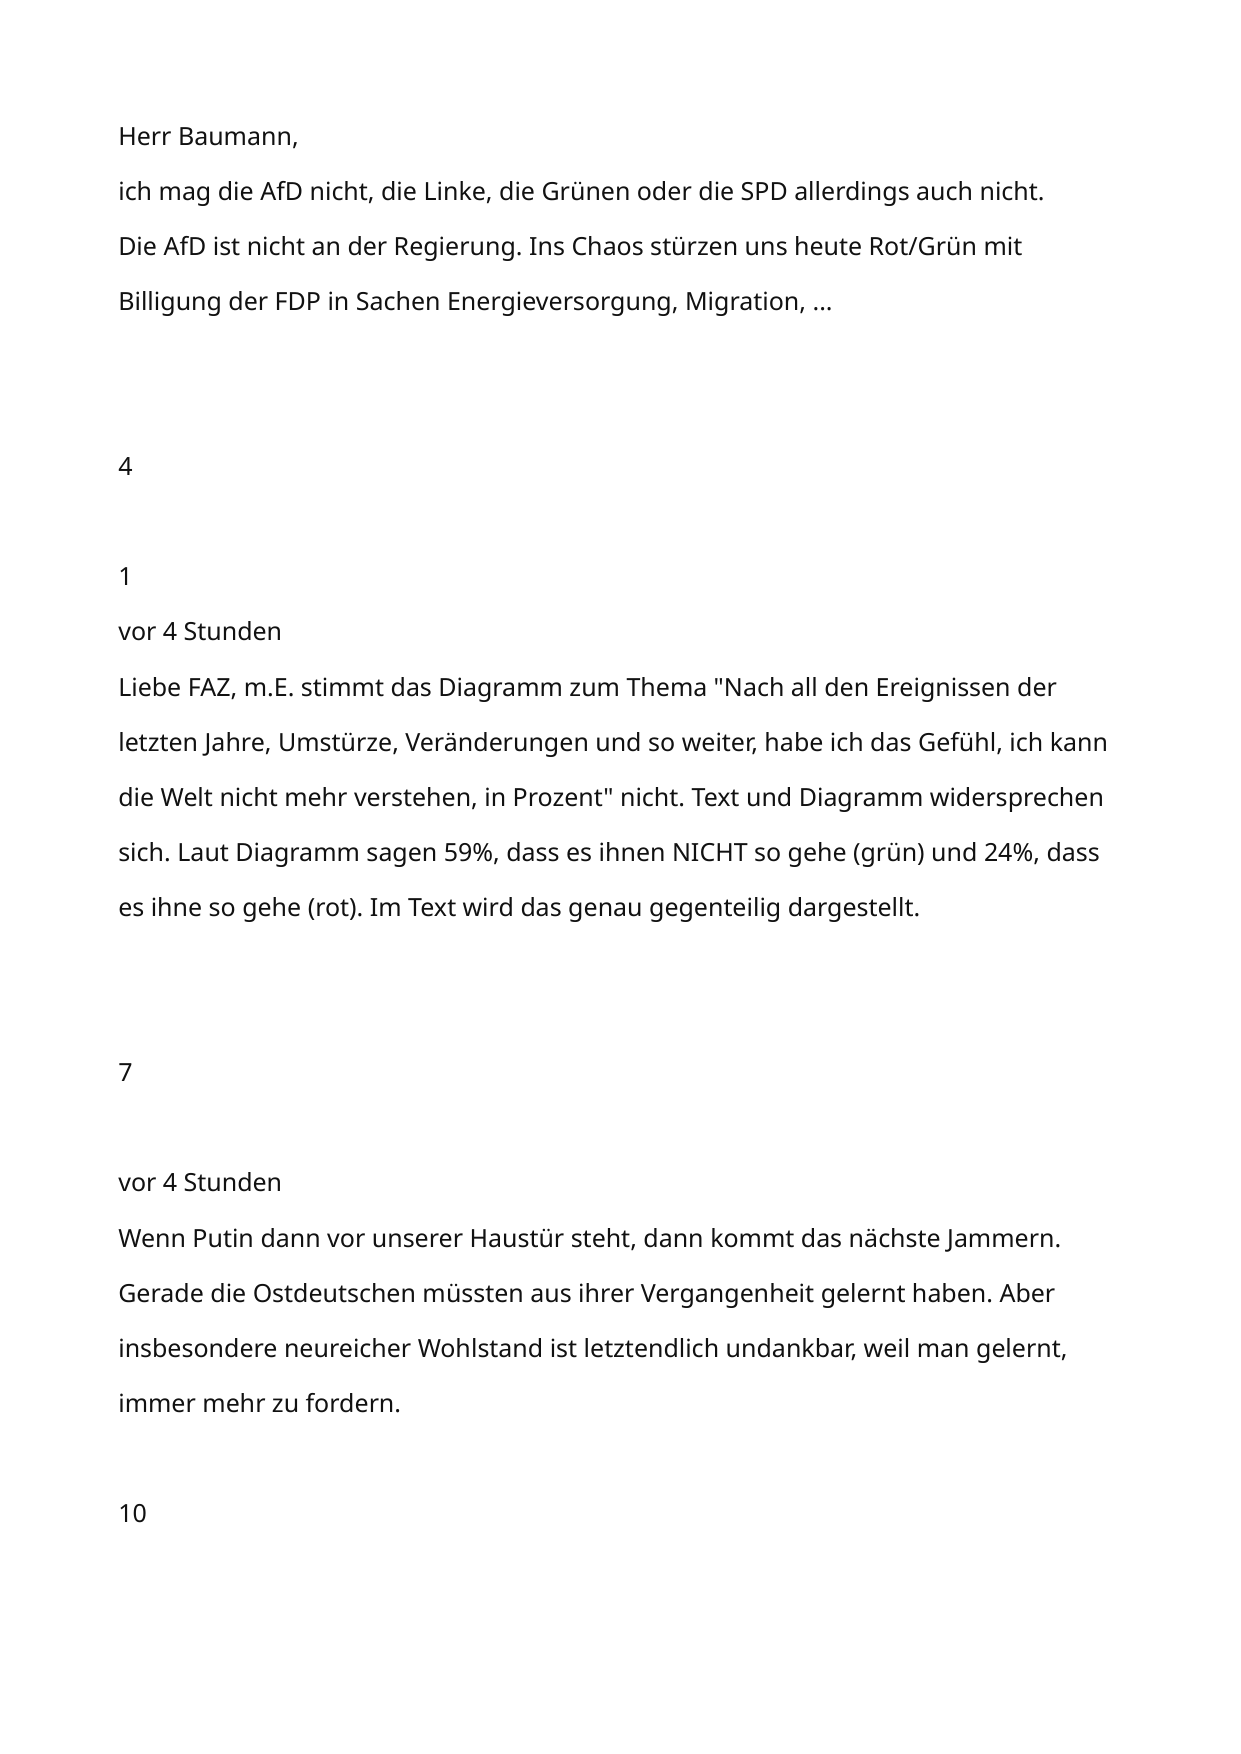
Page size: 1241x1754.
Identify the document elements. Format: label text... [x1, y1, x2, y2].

text Wenn Putin dann vor unserer Haustür steht, dann kommt das nächste Jammern. Gerade die Ostdeutschen müssten aus ihrer Vergangenheit gelernt haben. Aber insbesondere neureicher Wohlstand ist letztendlich undankbar, weil man gelernt, immer mehr zu fordern. [118, 1220, 1122, 1419]
text vor 4 Stunden [118, 1165, 1122, 1199]
text Herr Baumann, [118, 118, 1122, 152]
text vor 4 Stunden [118, 614, 1122, 648]
text 1 [118, 559, 1122, 593]
text 4 [118, 449, 1122, 483]
text 10 [118, 1496, 1122, 1530]
text 7 [118, 1055, 1122, 1089]
text Die AfD ist nicht an der Regierung. Ins Chaos stürzen uns heute Rot/Grün mit Billigung der FDP in Sachen Energieversorgung, Migration, ... [118, 228, 1122, 317]
text ich mag die AfD nicht, die Linke, die Grünen oder die SPD allerdings auch nicht. [118, 173, 1122, 207]
text Liebe FAZ, m.E. stimmt das Diagramm zum Thema "Nach all den Ereignissen der letzten Jahre, Umstürze, Veränderungen und so weiter, habe ich das Gefühl, ich kann die Welt nicht mehr verstehen, in Prozent" nicht. Text und Diagramm widersprechen sich. Laut Diagramm sagen 59%, dass es ihnen NICHT so gehe (grün) und 24%, dass es ihne so gehe (rot). Im Text wird das genau gegenteilig dargestellt. [118, 669, 1122, 924]
